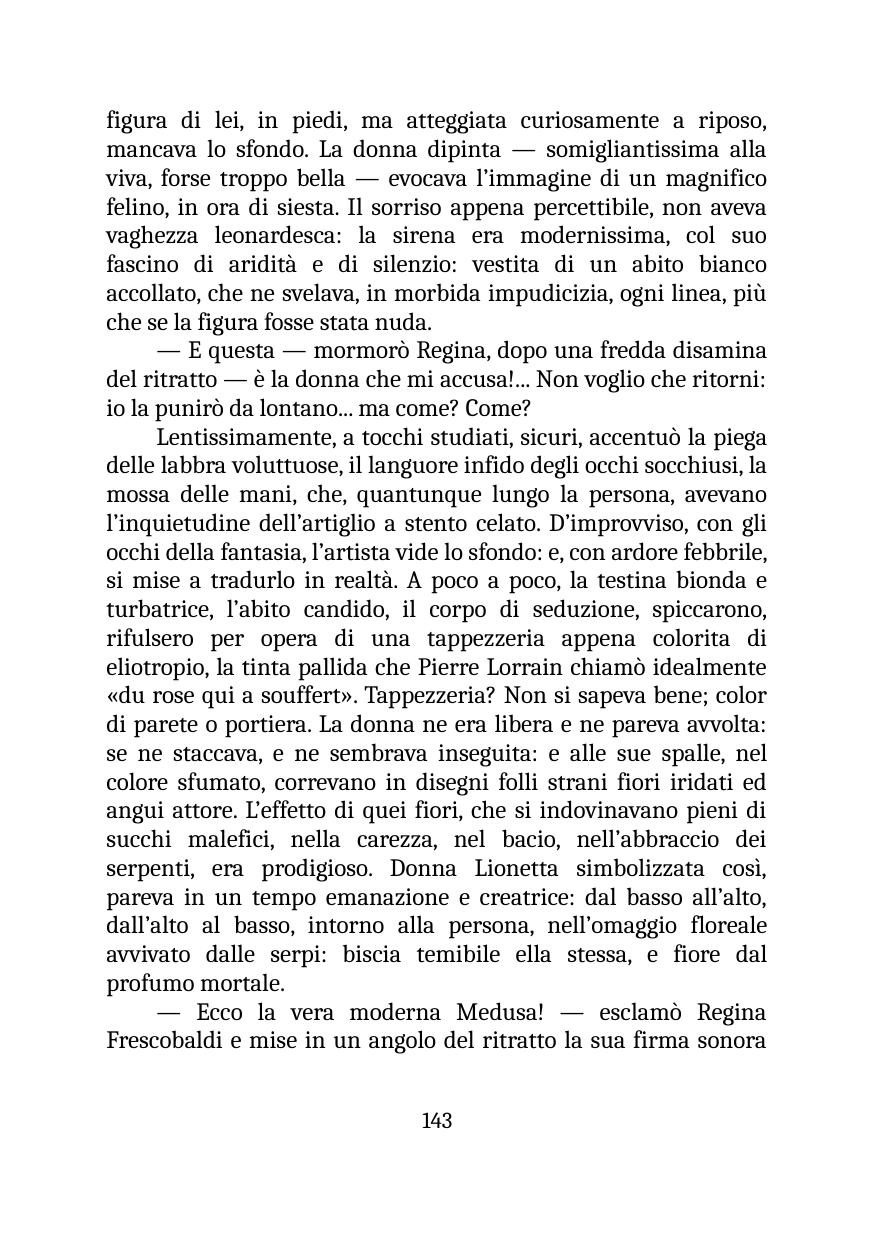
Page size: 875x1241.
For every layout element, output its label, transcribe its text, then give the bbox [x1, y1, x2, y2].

text — E questa — mormorò Regina, dopo una fredda disamina del ritratto — è la donna che mi accusa!... Non voglio che ritorni: io la punirò da lontano... ma come? Come? [106, 336, 768, 422]
text — Ecco la vera moderna Medusa! — esclamò Regina Frescobaldi e mise in un angolo del ritratto la sua firma sonora [106, 997, 768, 1055]
text Lentissimamente, a tocchi studiati, sicuri, accentuò la piega delle labbra voluttuose, il languore infido degli occhi socchiusi, la mossa delle mani, che, quantunque lungo la persona, avevano l’inquietudine dell’artiglio a stento celato. D’improvviso, con gli occhi della fantasia, l’artista vide lo sfondo: e, con ardore febbrile, si mise a tradurlo in realtà. A poco a poco, la testina bionda e turbatrice, l’abito candido, il corpo di seduzione, spiccarono, rifulsero per opera di una tappezzeria appena colorita di eliotropio, la tinta pallida che Pierre Lorrain chiamò idealmente «du rose qui a souffert». Tappezzeria? Non si sapeva bene; color di parete o portiera. La donna ne era libera e ne pareva avvolta: se ne staccava, e ne sembrava inseguita: e alle sue spalle, nel colore sfumato, correvano in disegni folli strani fiori iridati ed angui attore. L’effetto di quei fiori, che si indovinavano pieni di succhi malefici, nella carezza, nel bacio, nell’abbraccio dei serpenti, era prodigioso. Donna Lionetta simbolizzata così, pareva in un tempo emanazione e creatrice: dal basso all’alto, dall’alto al basso, intorno alla persona, nell’omaggio floreale avvivato dalle serpi: biscia temibile ella stessa, e fiore dal profumo mortale. [106, 422, 768, 997]
text figura di lei, in piedi, ma atteggiata curiosamente a riposo, mancava lo sfondo. La donna dipinta — somigliantissima alla viva, forse troppo bella — evocava l’immagine di un magnifico felino, in ora di siesta. Il sorriso appena percettibile, non aveva vaghezza leonardesca: la sirena era modernissima, col suo fascino di aridità e di silenzio: vestita di un abito bianco accollato, che ne svelava, in morbida impudicizia, ogni linea, più che se la figura fosse stata nuda. [106, 106, 768, 336]
